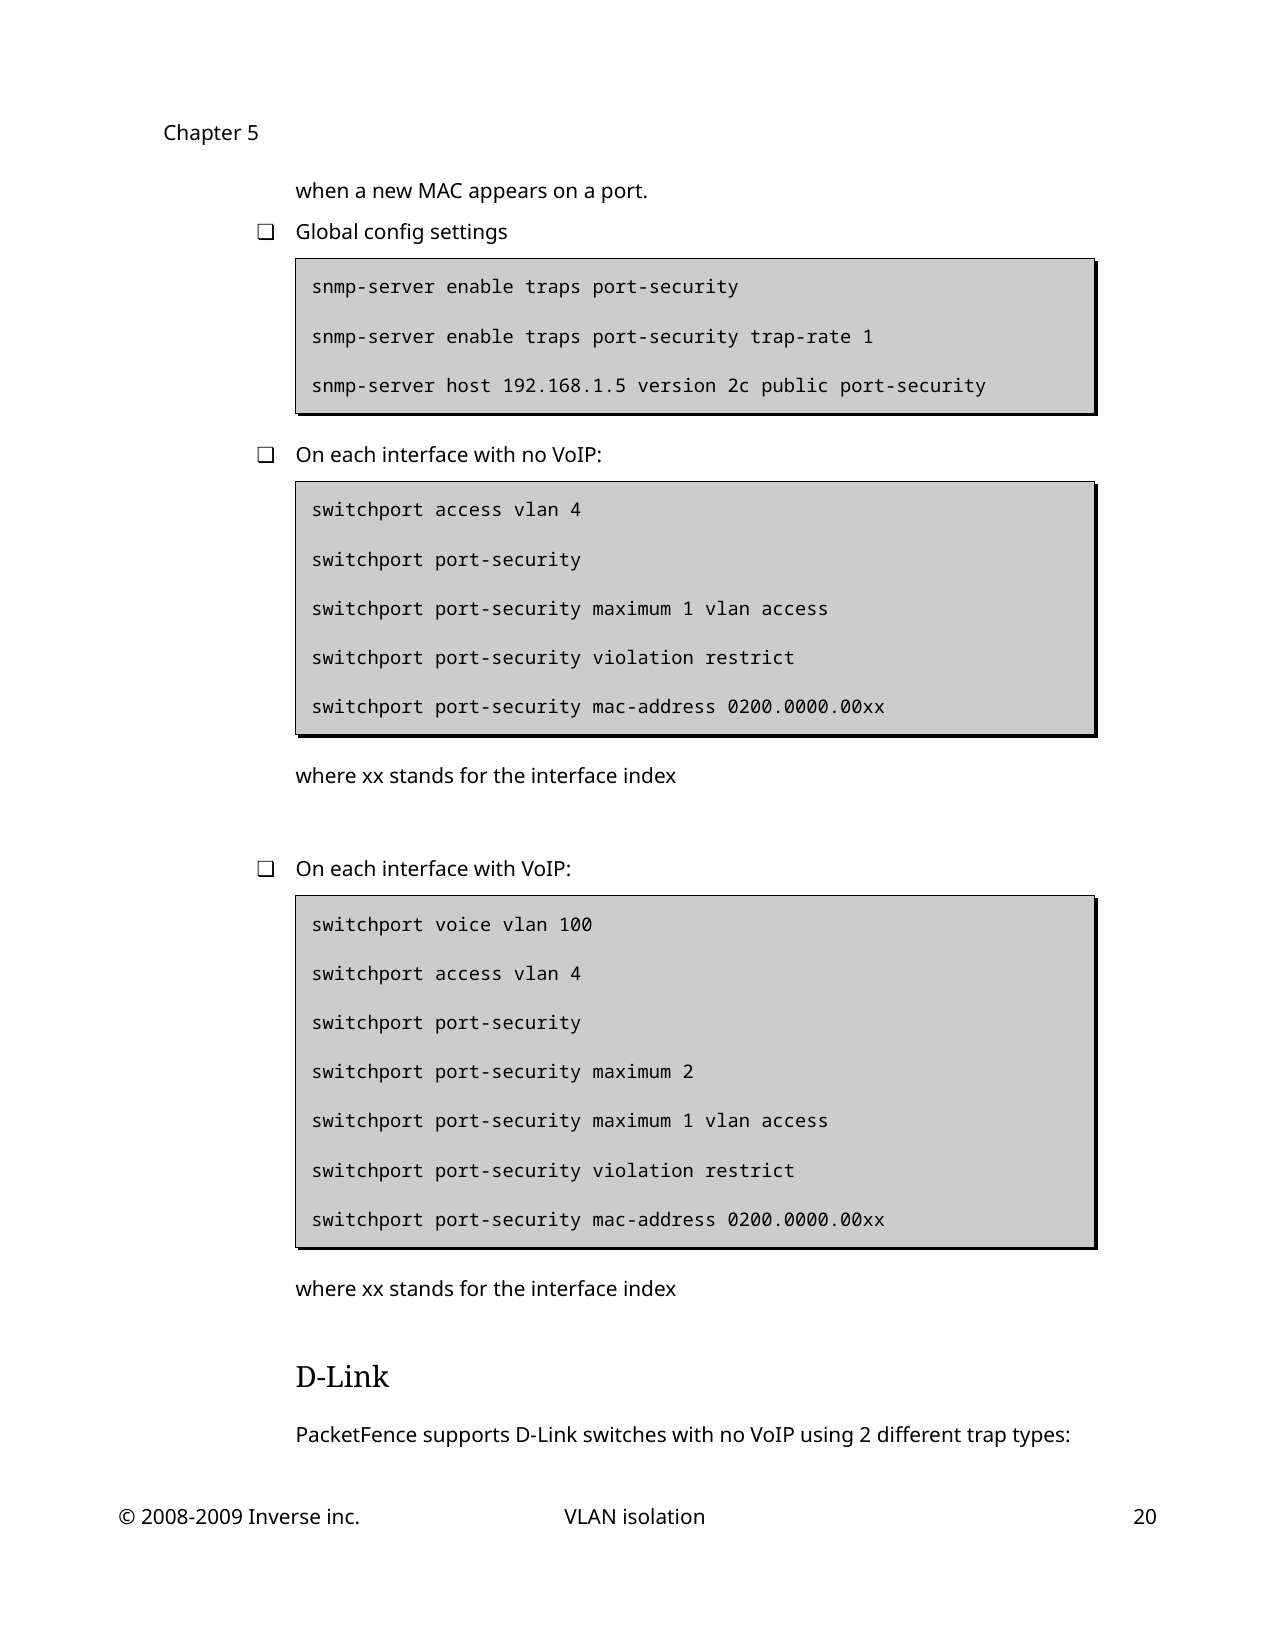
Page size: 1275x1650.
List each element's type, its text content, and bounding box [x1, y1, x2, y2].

text switchport port-security mac-address 0200.0000.00xx [296, 1190, 1094, 1247]
text switchport port-security maximum 2 [296, 1043, 1094, 1084]
text switchport port-security maximum 1 vlan access [296, 579, 1094, 621]
text switchport port-security maximum 1 vlan access [296, 1092, 1094, 1133]
subtitle D-Link [295, 1356, 1157, 1396]
text snmp-server host 192.168.1.5 version 2c public port-security [296, 356, 1094, 413]
list ❏ On each interface with VoIP: [256, 854, 1157, 883]
text switchport port-security violation restrict [296, 628, 1094, 670]
text snmp-server enable traps port-security trap-rate 1 [296, 307, 1094, 348]
text where xx stands for the interface index [295, 761, 1157, 790]
text switchport port-security [296, 994, 1094, 1035]
list ❏ On each interface with no VoIP: [256, 440, 1157, 468]
text switchport access vlan 4 [296, 944, 1094, 986]
list ❏ Global config settings [256, 217, 1157, 245]
text switchport access vlan 4 [296, 482, 1094, 522]
text when a new MAC appears on a port. [295, 176, 1157, 204]
text switchport port-security mac-address 0200.0000.00xx [296, 678, 1094, 734]
text switchport port-security violation restrict [296, 1141, 1094, 1182]
text switchport port-security [296, 530, 1094, 571]
text where xx stands for the interface index [295, 1274, 1157, 1302]
text snmp-server enable traps port-security [296, 259, 1094, 299]
text switchport voice vlan 100 [296, 896, 1094, 937]
text PacketFence supports D-Link switches with no VoIP using 2 different trap types: [295, 1420, 1157, 1449]
